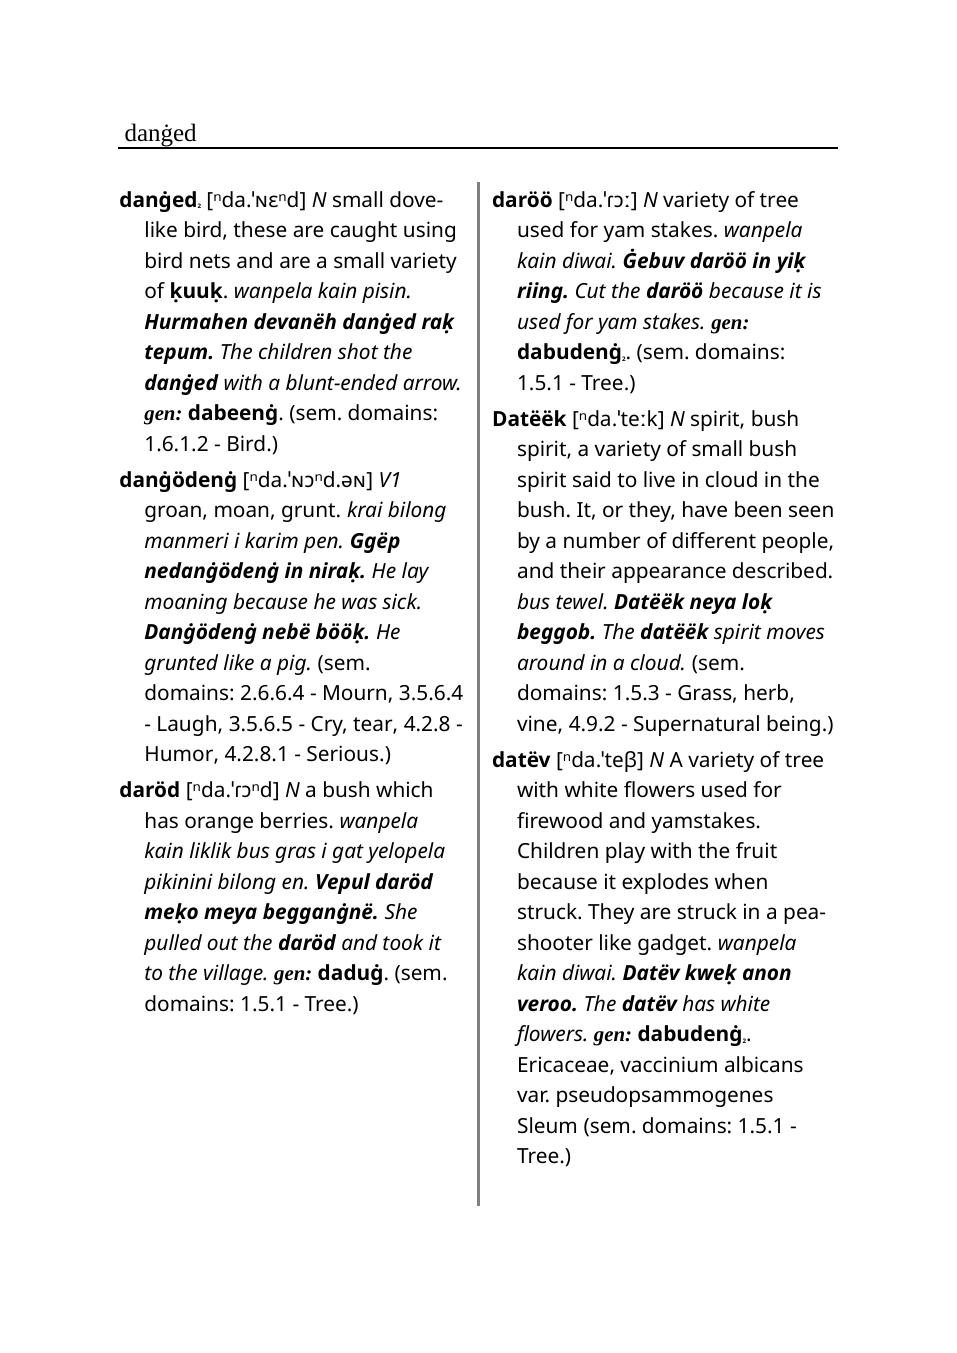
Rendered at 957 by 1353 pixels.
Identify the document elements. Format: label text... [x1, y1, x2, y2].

text Datëëk [ⁿda.ˈteːk] N spirit, bush spirit, a variety of small bush spirit said to live in cloud in the bush. It, or they, have been seen by a number of different people, and their appearance described. bus tewel. Datëëk neya loḳ beggob. The datëëk spirit moves around in a cloud. (sem. domains: 1.5.3 - Grass, herb, vine, 4.9.2 - Supernatural being.) [492, 401, 837, 742]
text danġödenġ [ⁿda.ˈɴɔⁿd.əɴ] V1 groan, moan, grunt. krai bilong manmeri i karim pen. Ggëp nedanġödenġ in niraḳ. He lay moaning because he was sick. Danġödenġ nebë bööḳ. He grunted like a pig. (sem. domains: 2.6.6.4 - Mourn, 3.5.6.4 - Laugh, 3.5.6.5 - Cry, tear, 4.2.8 - Humor, 4.2.8.1 - Serious.) [119, 462, 465, 772]
text danġed2 [ⁿda.ˈɴɛⁿd] N small dove-like bird, these are caught using bird nets and are a small variety of ḳuuḳ. wanpela kain pisin. Hurmahen devanëh danġed raḳ tepum. The children shot the danġed with a blunt-ended arrow. gen: dabeenġ. (sem. domains: 1.6.1.2 - Bird.) [119, 183, 465, 462]
text daröö [ⁿda.ˈɾɔː] N variety of tree used for yam stakes. wanpela kain diwai. Ġebuv daröö in yiḳ riing. Cut the daröö because it is used for yam stakes. gen: dabudenġ2. (sem. domains: 1.5.1 - Tree.) [492, 183, 837, 401]
text datëv [ⁿda.ˈteβ] N A variety of tree with white flowers used for firewood and yamstakes. Children play with the fruit because it explodes when struck. They are struck in a pea-shooter like gadget. wanpela kain diwai. Datëv kweḳ anon veroo. The datëv has white flowers. gen: dabudenġ2. Ericaceae, vaccinium albicans var. pseudopsammogenes Sleum (sem. domains: 1.5.1 - Tree.) [492, 742, 837, 1174]
text daröd [ⁿda.ˈɾɔⁿd] N a bush which has orange berries. wanpela kain liklik bus gras i gat yelopela pikinini bilong en. Vepul daröd meḳo meya begganġnë. She pulled out the daröd and took it to the village. gen: daduġ. (sem. domains: 1.5.1 - Tree.) [119, 772, 465, 1021]
